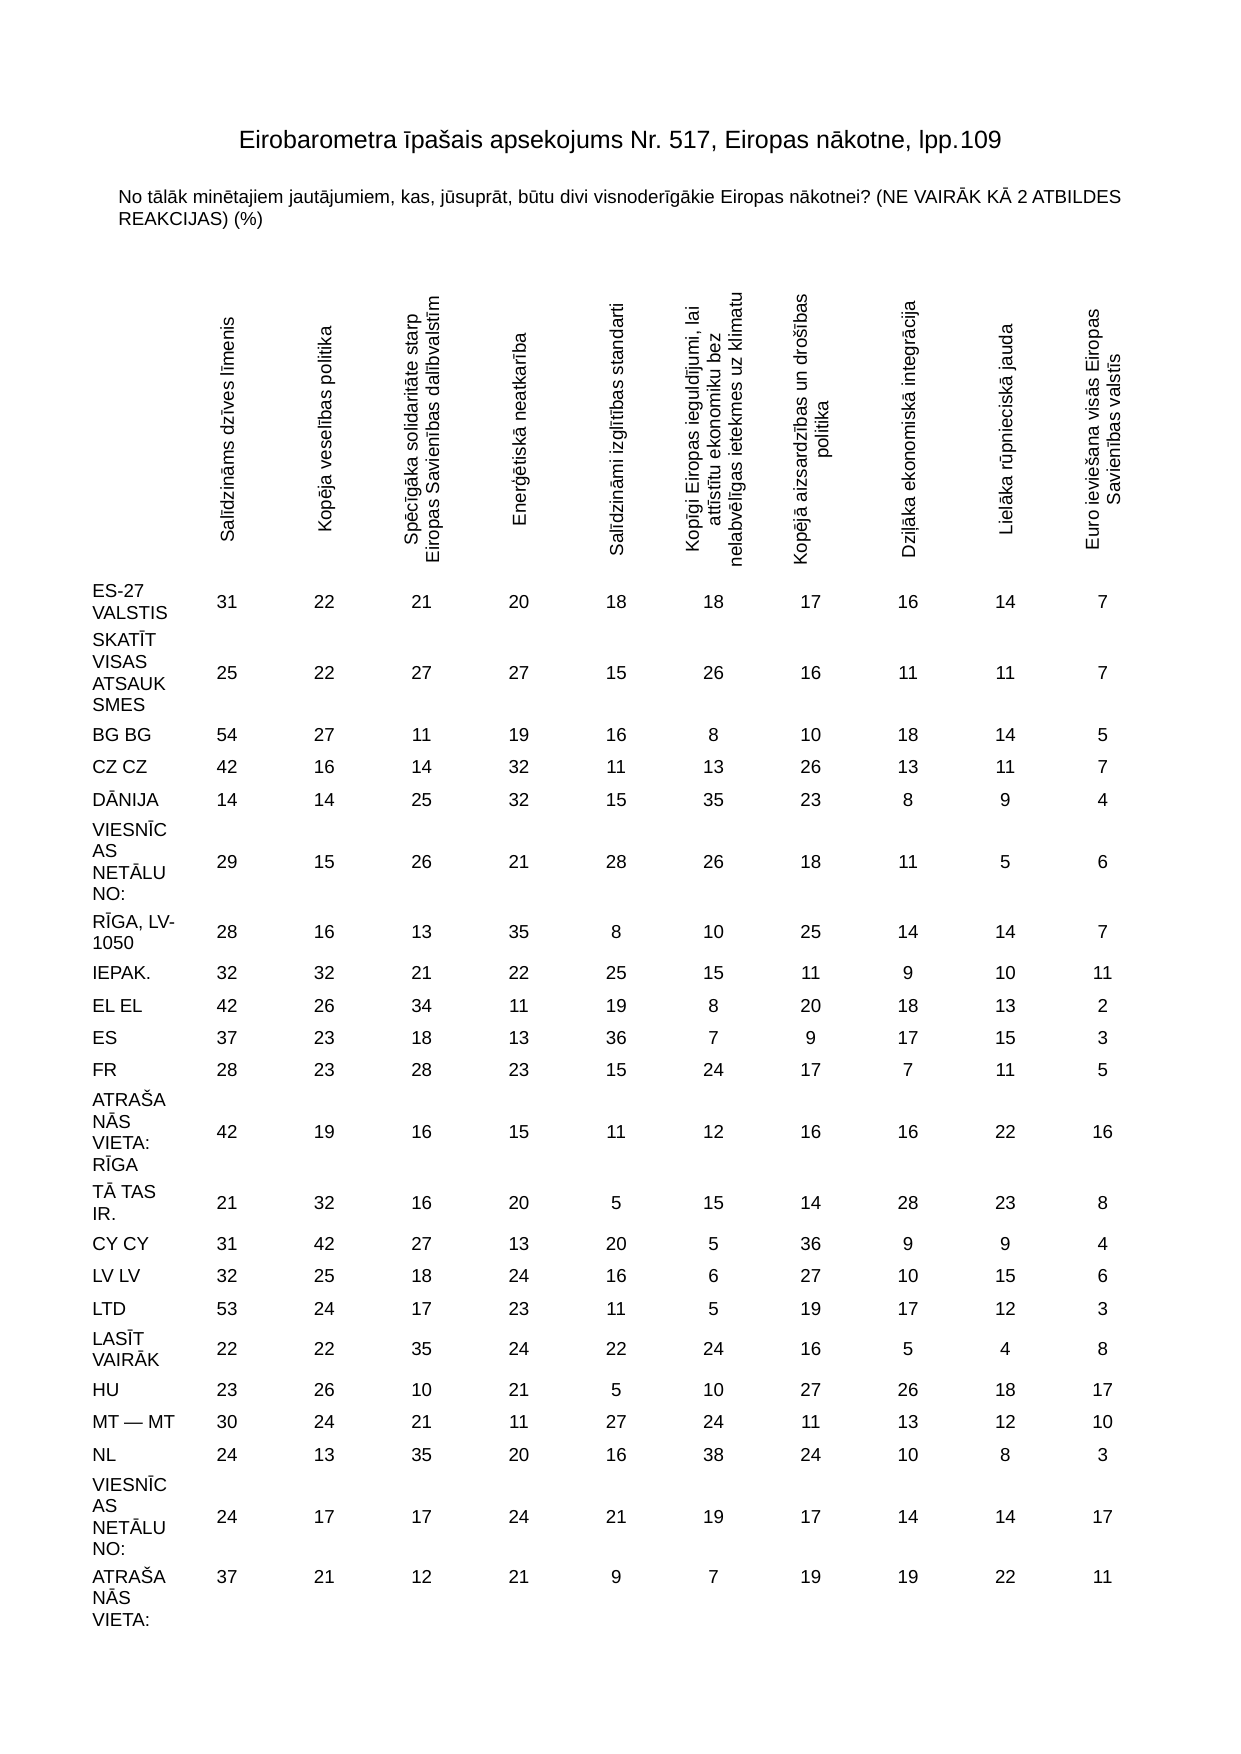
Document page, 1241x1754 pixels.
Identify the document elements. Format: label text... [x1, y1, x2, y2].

table_cell RĪGA, LV-1050 [89, 908, 178, 957]
table_cell 14 [956, 1471, 1054, 1563]
table_cell 26 [665, 816, 762, 908]
table_cell ATRAŠANĀS VIETA: RĪGA [89, 1086, 178, 1178]
table_cell 18 [859, 718, 956, 751]
table_cell 9 [762, 1021, 859, 1054]
table_cell 18 [956, 1373, 1054, 1406]
table_cell 20 [762, 989, 859, 1021]
table_header Kopīgi Eiropas ieguldījumi, lai attīstītu ekonomiku bez nelabvēlīgas ietekmes uz klimatu [665, 282, 762, 577]
table_cell 10 [373, 1373, 470, 1406]
table_cell 10 [762, 718, 859, 751]
table_cell 14 [956, 577, 1054, 626]
table_cell 14 [859, 1471, 956, 1563]
table_cell LV LV [89, 1260, 178, 1292]
table_cell 15 [567, 1054, 664, 1086]
table_cell 18 [762, 816, 859, 908]
table_cell 11 [956, 626, 1054, 718]
table_cell 16 [567, 1438, 664, 1471]
table_cell 11 [373, 718, 470, 751]
table_header Lielāka rūpnieciskā jauda [956, 282, 1054, 577]
table_cell 2 [1054, 989, 1151, 1021]
table_cell 3 [1054, 1021, 1151, 1054]
table_cell 9 [859, 957, 956, 989]
table_cell 11 [567, 1086, 664, 1178]
table_cell 23 [470, 1054, 567, 1086]
table_cell 20 [470, 1438, 567, 1471]
table_cell NL [89, 1438, 178, 1471]
table_cell 8 [956, 1438, 1054, 1471]
table_cell 13 [859, 751, 956, 783]
table_cell LTD [89, 1292, 178, 1324]
table_cell ES-27 VALSTIS [89, 577, 178, 626]
table_cell ATRAŠANĀS VIETA: [89, 1563, 178, 1633]
table_cell 27 [373, 626, 470, 718]
table_cell CZ CZ [89, 751, 178, 783]
table_header Salīdzināmi izglītības standarti [567, 282, 664, 577]
table_cell 16 [762, 1086, 859, 1178]
table_cell 10 [1054, 1406, 1151, 1438]
table_cell 32 [178, 1260, 275, 1292]
table_cell 35 [665, 783, 762, 816]
table_cell 14 [373, 751, 470, 783]
table_cell 13 [275, 1438, 373, 1471]
table_cell 30 [178, 1406, 275, 1438]
table_cell 28 [178, 1054, 275, 1086]
table_cell 16 [275, 751, 373, 783]
table_cell 5 [956, 816, 1054, 908]
table_cell 9 [956, 1227, 1054, 1259]
table_cell 12 [373, 1563, 470, 1633]
table_cell 16 [567, 1260, 664, 1292]
table_cell 6 [1054, 1260, 1151, 1292]
table_cell 17 [373, 1471, 470, 1563]
table_cell 16 [275, 908, 373, 957]
table_cell 18 [567, 577, 664, 626]
table_cell 7 [1054, 626, 1151, 718]
table_cell 7 [665, 1021, 762, 1054]
table_header Kopēja veselības politika [275, 282, 373, 577]
table_cell 18 [859, 989, 956, 1021]
table_cell 17 [859, 1021, 956, 1054]
table_cell 19 [665, 1471, 762, 1563]
table_cell 24 [665, 1054, 762, 1086]
table_cell 31 [178, 577, 275, 626]
table_cell 23 [762, 783, 859, 816]
table_cell 22 [470, 957, 567, 989]
table_cell MT — MT [89, 1406, 178, 1438]
table_cell 38 [665, 1438, 762, 1471]
table_cell 16 [859, 577, 956, 626]
table_cell 14 [859, 908, 956, 957]
table_cell 36 [567, 1021, 664, 1054]
table_cell 11 [567, 1292, 664, 1324]
table_cell 15 [956, 1260, 1054, 1292]
table_cell 19 [762, 1563, 859, 1633]
table_cell 27 [373, 1227, 470, 1259]
table_cell 5 [567, 1373, 664, 1406]
table_cell 35 [373, 1324, 470, 1373]
table_cell 20 [567, 1227, 664, 1259]
table_cell VIESNĪCAS NETĀLU NO: [89, 1471, 178, 1563]
table_cell 24 [665, 1406, 762, 1438]
table_cell 35 [470, 908, 567, 957]
table_cell HU [89, 1373, 178, 1406]
table_cell 13 [470, 1227, 567, 1259]
table_cell 17 [762, 1054, 859, 1086]
table_cell 17 [275, 1471, 373, 1563]
table_cell 21 [373, 957, 470, 989]
table_cell 22 [567, 1324, 664, 1373]
table_cell 13 [859, 1406, 956, 1438]
table_cell CY CY [89, 1227, 178, 1259]
table_cell EL EL [89, 989, 178, 1021]
table_cell 3 [1054, 1292, 1151, 1324]
table_cell 20 [470, 1178, 567, 1227]
table_cell 7 [1054, 908, 1151, 957]
table_cell 25 [373, 783, 470, 816]
table_cell 32 [178, 957, 275, 989]
table_cell 37 [178, 1563, 275, 1633]
table_cell 27 [567, 1406, 664, 1438]
table_cell BG BG [89, 718, 178, 751]
table_cell 15 [567, 783, 664, 816]
table_cell 9 [859, 1227, 956, 1259]
table_cell 28 [373, 1054, 470, 1086]
table_cell 12 [956, 1406, 1054, 1438]
table_cell 23 [275, 1021, 373, 1054]
table_cell 3 [1054, 1438, 1151, 1471]
table_cell 17 [859, 1292, 956, 1324]
table_cell 4 [956, 1324, 1054, 1373]
table_cell 22 [275, 626, 373, 718]
table_cell 22 [275, 1324, 373, 1373]
table_cell 17 [1054, 1373, 1151, 1406]
table_cell 10 [859, 1260, 956, 1292]
table_cell 26 [665, 626, 762, 718]
table_cell 23 [275, 1054, 373, 1086]
table_cell 14 [956, 718, 1054, 751]
table_cell 16 [762, 1324, 859, 1373]
table_cell IEPAK. [89, 957, 178, 989]
table_cell 6 [1054, 816, 1151, 908]
table_header Salīdzināms dzīves līmenis [178, 282, 275, 577]
table_cell 8 [665, 989, 762, 1021]
table_cell 13 [956, 989, 1054, 1021]
table_cell 21 [470, 1563, 567, 1633]
table_cell 24 [275, 1292, 373, 1324]
table_cell 22 [275, 577, 373, 626]
table_cell 21 [178, 1178, 275, 1227]
table_cell 14 [762, 1178, 859, 1227]
table_cell 28 [567, 816, 664, 908]
table_cell 8 [859, 783, 956, 816]
table_cell 23 [956, 1178, 1054, 1227]
table_cell 36 [762, 1227, 859, 1259]
table_cell 25 [567, 957, 664, 989]
table_cell 10 [956, 957, 1054, 989]
table_cell 23 [470, 1292, 567, 1324]
table_cell 25 [178, 626, 275, 718]
table_cell 32 [275, 957, 373, 989]
table_cell 16 [762, 626, 859, 718]
table_cell 11 [470, 989, 567, 1021]
table_cell 5 [1054, 718, 1151, 751]
table_cell 37 [178, 1021, 275, 1054]
table_cell 27 [275, 718, 373, 751]
table_cell 26 [373, 816, 470, 908]
table_cell 27 [762, 1260, 859, 1292]
table_cell 15 [956, 1021, 1054, 1054]
table_cell 17 [1054, 1471, 1151, 1563]
table_cell DĀNIJA [89, 783, 178, 816]
table_cell 10 [665, 908, 762, 957]
table_cell VIESNĪCAS NETĀLU NO: [89, 816, 178, 908]
table_cell 19 [275, 1086, 373, 1178]
table_cell 42 [275, 1227, 373, 1259]
table_cell 21 [567, 1471, 664, 1563]
table_cell 11 [859, 626, 956, 718]
table_cell 32 [470, 751, 567, 783]
table_cell TĀ TAS IR. [89, 1178, 178, 1227]
table_cell 4 [1054, 1227, 1151, 1259]
table_cell 15 [665, 1178, 762, 1227]
table_cell 22 [956, 1086, 1054, 1178]
table_cell 19 [567, 989, 664, 1021]
table_cell 15 [665, 957, 762, 989]
table_cell 19 [762, 1292, 859, 1324]
table_cell 10 [665, 1373, 762, 1406]
table_cell 21 [275, 1563, 373, 1633]
table_cell 11 [762, 957, 859, 989]
table_cell 5 [1054, 1054, 1151, 1086]
table_cell 27 [762, 1373, 859, 1406]
table_cell 19 [859, 1563, 956, 1633]
table_cell 9 [567, 1563, 664, 1633]
table_cell 5 [567, 1178, 664, 1227]
table_header Dziļāka ekonomiskā integrācija [859, 282, 956, 577]
table_cell 16 [859, 1086, 956, 1178]
table_cell 17 [762, 577, 859, 626]
table_cell 16 [373, 1086, 470, 1178]
table_cell 20 [470, 577, 567, 626]
table_cell FR [89, 1054, 178, 1086]
table_cell 15 [470, 1086, 567, 1178]
table_cell 24 [665, 1324, 762, 1373]
table_cell 7 [1054, 751, 1151, 783]
table_cell 21 [470, 1373, 567, 1406]
table_cell 32 [275, 1178, 373, 1227]
table_cell 4 [1054, 783, 1151, 816]
table_cell 22 [956, 1563, 1054, 1633]
table_cell 8 [1054, 1178, 1151, 1227]
table_cell 11 [956, 751, 1054, 783]
table_cell 31 [178, 1227, 275, 1259]
table_cell 16 [1054, 1086, 1151, 1178]
table_header [89, 282, 178, 577]
table_cell 8 [567, 908, 664, 957]
table_cell 10 [859, 1438, 956, 1471]
table_cell 24 [470, 1471, 567, 1563]
table_cell 21 [470, 816, 567, 908]
table_cell 12 [665, 1086, 762, 1178]
table_cell 24 [470, 1260, 567, 1292]
table_cell 18 [373, 1260, 470, 1292]
table_cell SKATĪT VISAS ATSAUKSMES [89, 626, 178, 718]
table_header Euro ieviešana visās Eiropas Savienības valstīs [1054, 282, 1151, 577]
table_cell 24 [762, 1438, 859, 1471]
table_cell 35 [373, 1438, 470, 1471]
table_cell 5 [859, 1324, 956, 1373]
table_cell 26 [275, 989, 373, 1021]
table_cell 26 [859, 1373, 956, 1406]
table_cell 8 [1054, 1324, 1151, 1373]
table_cell 7 [665, 1563, 762, 1633]
table_cell 25 [275, 1260, 373, 1292]
table_cell 13 [665, 751, 762, 783]
table_cell 13 [470, 1021, 567, 1054]
table_cell 32 [470, 783, 567, 816]
table_cell 12 [956, 1292, 1054, 1324]
table_cell 14 [178, 783, 275, 816]
table_cell 7 [859, 1054, 956, 1086]
table_cell 11 [470, 1406, 567, 1438]
table_header Kopējā aizsardzības un drošības politika [762, 282, 859, 577]
table_cell 6 [665, 1260, 762, 1292]
table_cell 5 [665, 1292, 762, 1324]
table_cell 23 [178, 1373, 275, 1406]
table_cell 17 [373, 1292, 470, 1324]
table_cell 19 [470, 718, 567, 751]
table_cell 11 [567, 751, 664, 783]
table_cell 25 [762, 908, 859, 957]
table_cell 11 [1054, 1563, 1151, 1633]
table_cell 54 [178, 718, 275, 751]
table_cell 42 [178, 989, 275, 1021]
table_cell 21 [373, 577, 470, 626]
table_cell 28 [178, 908, 275, 957]
table_cell 24 [275, 1406, 373, 1438]
table_cell 13 [373, 908, 470, 957]
table_cell 24 [178, 1438, 275, 1471]
table_cell 5 [665, 1227, 762, 1259]
table_cell 15 [275, 816, 373, 908]
table_cell 27 [470, 626, 567, 718]
table_cell 11 [1054, 957, 1151, 989]
table_header Enerģētiskā neatkarība [470, 282, 567, 577]
table_cell 9 [956, 783, 1054, 816]
table_cell 24 [470, 1324, 567, 1373]
table_cell 26 [275, 1373, 373, 1406]
table_cell 34 [373, 989, 470, 1021]
table_cell 18 [665, 577, 762, 626]
table_header Spēcīgāka solidaritāte starp Eiropas Savienības dalībvalstīm [373, 282, 470, 577]
table_cell 11 [762, 1406, 859, 1438]
table_cell 53 [178, 1292, 275, 1324]
table_cell 42 [178, 1086, 275, 1178]
table_cell 24 [178, 1471, 275, 1563]
table_cell 29 [178, 816, 275, 908]
table_cell 42 [178, 751, 275, 783]
table_cell 16 [567, 718, 664, 751]
table_cell 17 [762, 1471, 859, 1563]
table_cell 18 [373, 1021, 470, 1054]
table_cell 15 [567, 626, 664, 718]
table_cell 14 [956, 908, 1054, 957]
table_cell 11 [859, 816, 956, 908]
table_cell 8 [665, 718, 762, 751]
table_cell 16 [373, 1178, 470, 1227]
table_cell 28 [859, 1178, 956, 1227]
table_cell 11 [956, 1054, 1054, 1086]
table_cell 21 [373, 1406, 470, 1438]
text No tālāk minētajiem jautājumiem, kas, jūsuprāt, būtu divi visnoderīgākie Eiropas nākotnei? (NE VAIRĀK KĀ 2 ATBILDES REAKCIJAS) (%) [118, 186, 1122, 229]
table_cell LASĪT VAIRĀK [89, 1324, 178, 1373]
table_cell 22 [178, 1324, 275, 1373]
table_cell 14 [275, 783, 373, 816]
table_cell 26 [762, 751, 859, 783]
table_cell ES [89, 1021, 178, 1054]
table_cell 7 [1054, 577, 1151, 626]
